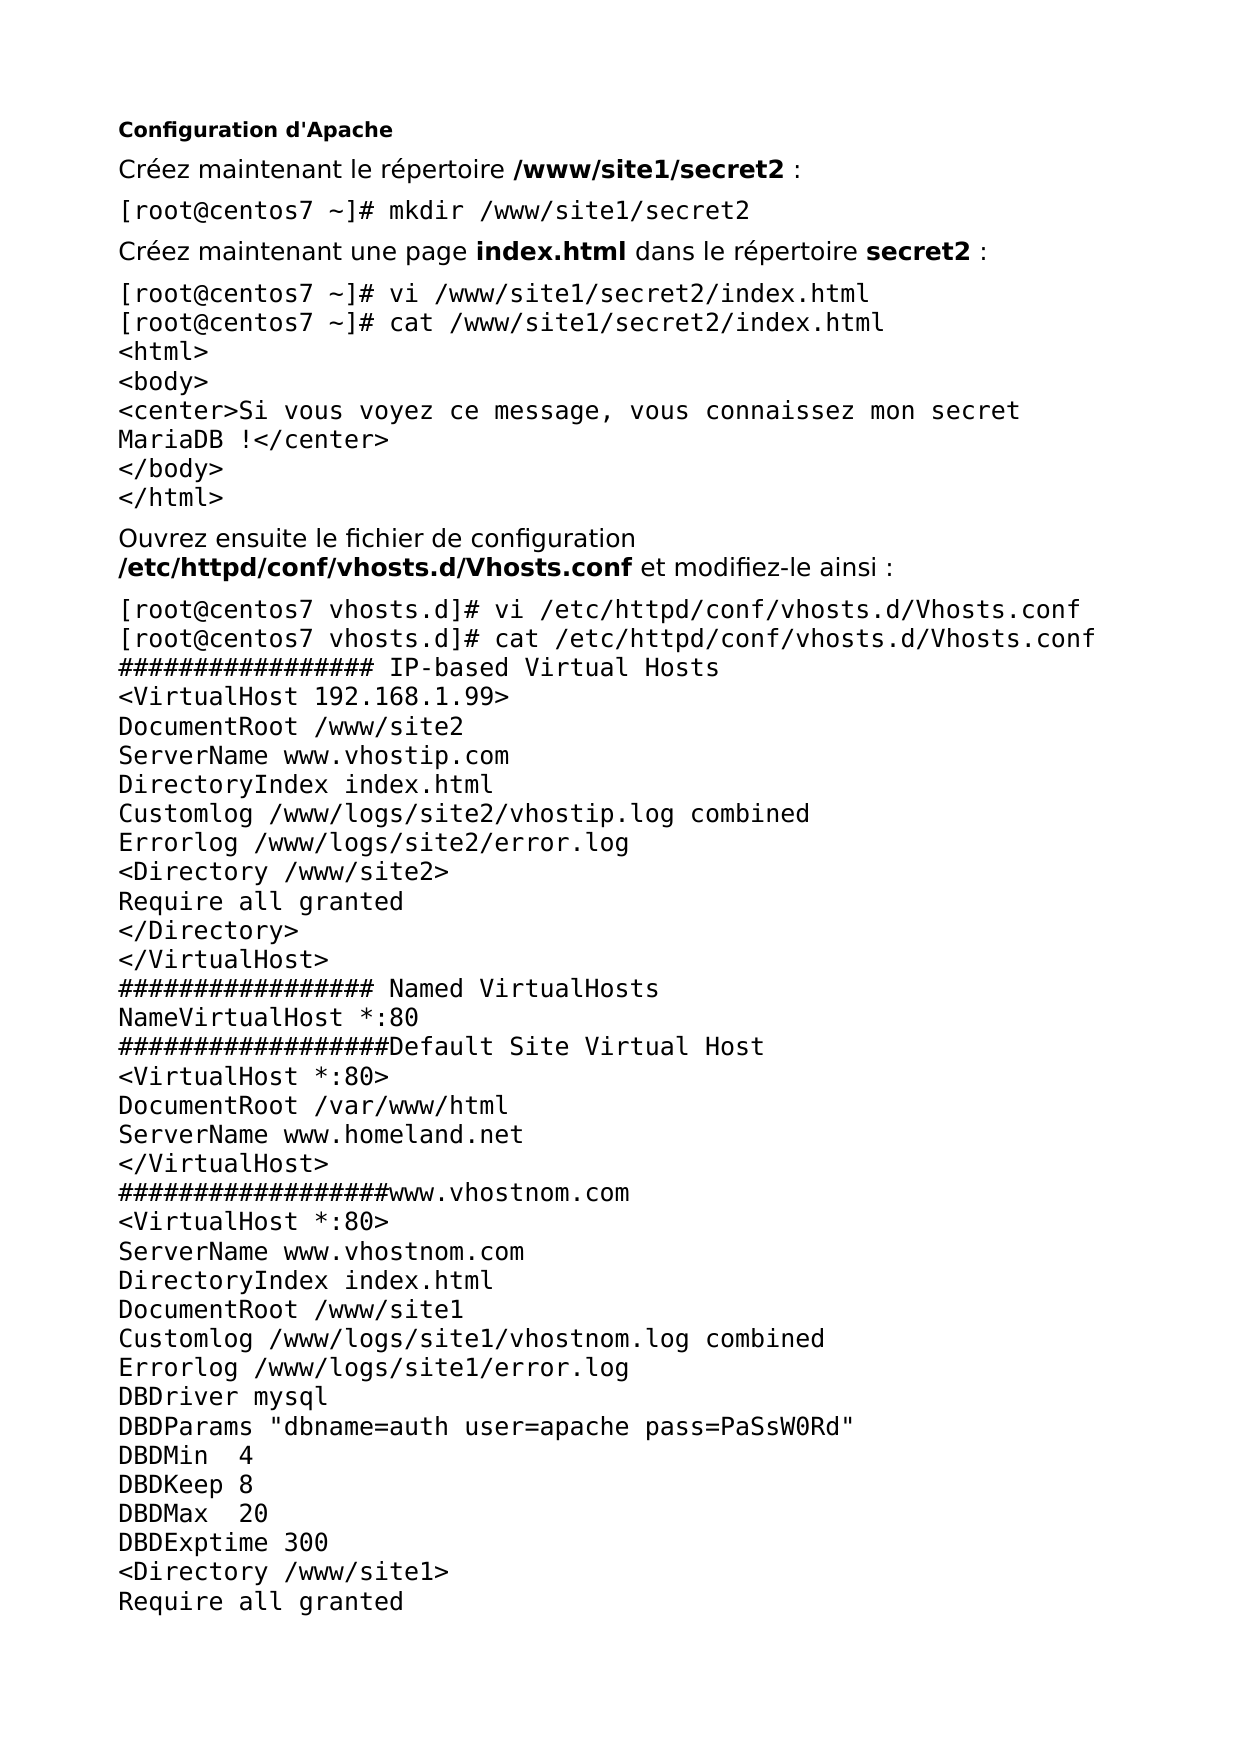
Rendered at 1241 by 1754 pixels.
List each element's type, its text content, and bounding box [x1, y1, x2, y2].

text Créez maintenant une page index.html dans le répertoire secret2 : [118, 237, 1122, 267]
text [root@centos7 ~]# vi /www/site1/secret2/index.html [root@centos7 ~]# cat /www/site1/secret2/index.html <html> <body> <center>Si vous voyez ce message, vous connaissez mon secret MariaDB !</center> </body> </html> [118, 279, 1122, 512]
text [root@centos7 vhosts.d]# vi /etc/httpd/conf/vhosts.d/Vhosts.conf [root@centos7 vhosts.d]# cat /etc/httpd/conf/vhosts.d/Vhosts.conf ################# IP-based Virtual Hosts <VirtualHost 192.168.1.99> DocumentRoot /www/site2 ServerName www.vhostip.com DirectoryIndex index.html Customlog /www/logs/site2/vhostip.log combined Errorlog /www/logs/site2/error.log <Directory /www/site2> Require all granted </Directory> </VirtualHost> ################# Named VirtualHosts NameVirtualHost *:80 ##################Default Site Virtual Host <VirtualHost *:80> DocumentRoot /var/www/html ServerName www.homeland.net </VirtualHost> ##################www.vhostnom.com <VirtualHost *:80> ServerName www.vhostnom.com DirectoryIndex index.html DocumentRoot /www/site1 Customlog /www/logs/site1/vhostnom.log combined Errorlog /www/logs/site1/error.log DBDriver mysql DBDParams "dbname=auth user=apache pass=PaSsW0Rd" DBDMin 4 DBDKeep 8 DBDMax 20 DBDExptime 300 <Directory /www/site1> Require all granted [118, 595, 1122, 1616]
text [root@centos7 ~]# mkdir /www/site1/secret2 [118, 197, 1122, 226]
text Ouvrez ensuite le fichier de configuration /etc/httpd/conf/vhosts.d/Vhosts.conf et modifiez-le ainsi : [118, 524, 1122, 583]
text Créez maintenant le répertoire /www/site1/secret2 : [118, 155, 1122, 184]
subtitle Configuration d'Apache [118, 118, 1122, 142]
